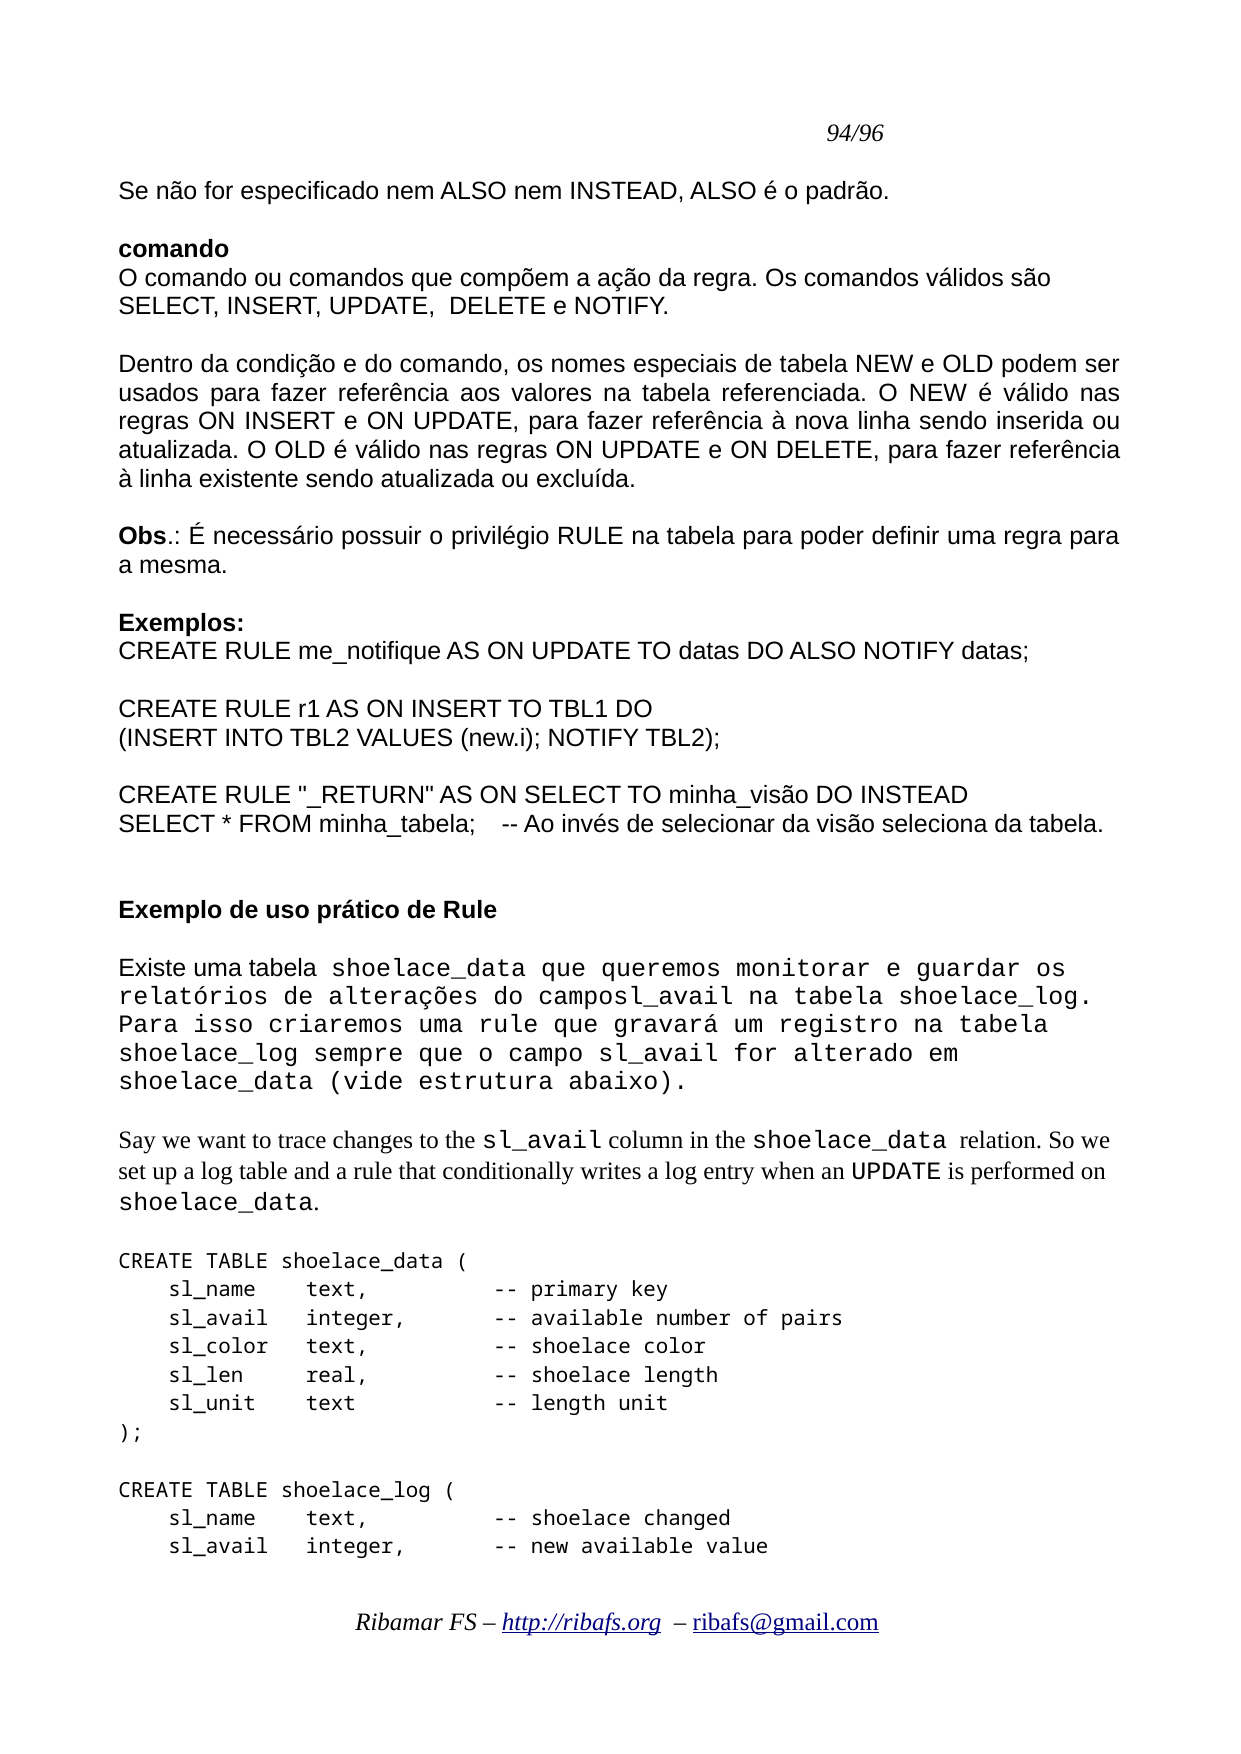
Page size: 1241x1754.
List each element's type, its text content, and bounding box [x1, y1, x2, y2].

text sl_name text, -- shoelace changed [118, 1503, 1122, 1532]
text sl_unit text -- length unit [118, 1388, 1122, 1417]
text sl_len real, -- shoelace length [118, 1360, 1122, 1388]
text ); [118, 1417, 1122, 1445]
text CREATE RULE me_notifique AS ON UPDATE TO datas DO ALSO NOTIFY datas; [118, 636, 1122, 665]
text Obs.: É necessário possuir o privilégio RULE na tabela para poder definir uma regra para a mesma. [118, 521, 1122, 579]
text Dentro da condição e do comando, os nomes especiais de tabela NEW e OLD podem ser usados para fazer referência aos valores na tabela referenciada. O NEW é válido nas regras ON INSERT e ON UPDATE, para fazer referência à nova linha sendo inserida ou atualizada. O OLD é válido nas regras ON UPDATE e ON DELETE, para fazer referência à linha existente sendo atualizada ou excluída. [118, 349, 1122, 493]
text sl_name text, -- primary key [118, 1274, 1122, 1303]
text CREATE TABLE shoelace_data ( [118, 1246, 1122, 1274]
text CREATE RULE "_RETURN" AS ON SELECT TO minha_visão DO INSTEAD [118, 780, 1122, 809]
text CREATE TABLE shoelace_log ( [118, 1475, 1122, 1503]
text Se não for especificado nem ALSO nem INSTEAD, ALSO é o padrão. [118, 176, 1122, 205]
text sl_avail integer, -- new available value [118, 1532, 1122, 1560]
text SELECT * FROM minha_tabela; -- Ao invés de selecionar da visão seleciona da tabela. [118, 809, 1122, 838]
text Existe uma tabela shoelace_data que queremos monitorar e guardar os relatórios de alterações do camposl_avail na tabela shoelace_log. [118, 953, 1122, 1012]
text sl_avail integer, -- available number of pairs [118, 1303, 1122, 1331]
text Exemplos: [118, 608, 1122, 636]
text Para isso criaremos uma rule que gravará um registro na tabela shoelace_log sempre que o campo sl_avail for alterado em shoelace_data (vide estrutura abaixo). [118, 1012, 1122, 1097]
text sl_color text, -- shoelace color [118, 1331, 1122, 1360]
text CREATE RULE r1 AS ON INSERT TO TBL1 DO [118, 694, 1122, 723]
text O comando ou comandos que compõem a ação da regra. Os comandos válidos são SELECT, INSERT, UPDATE, DELETE e NOTIFY. [118, 263, 1122, 320]
text (INSERT INTO TBL2 VALUES (new.i); NOTIFY TBL2); [118, 723, 1122, 751]
text comando [118, 234, 1122, 263]
text Exemplo de uso prático de Rule [118, 895, 1122, 924]
text Say we want to trace changes to the sl_avail column in the shoelace_data relation. So we set up a log table and a rule that conditionally writes a log entry when an UPDATE is performed on shoelace_data. [118, 1125, 1122, 1218]
